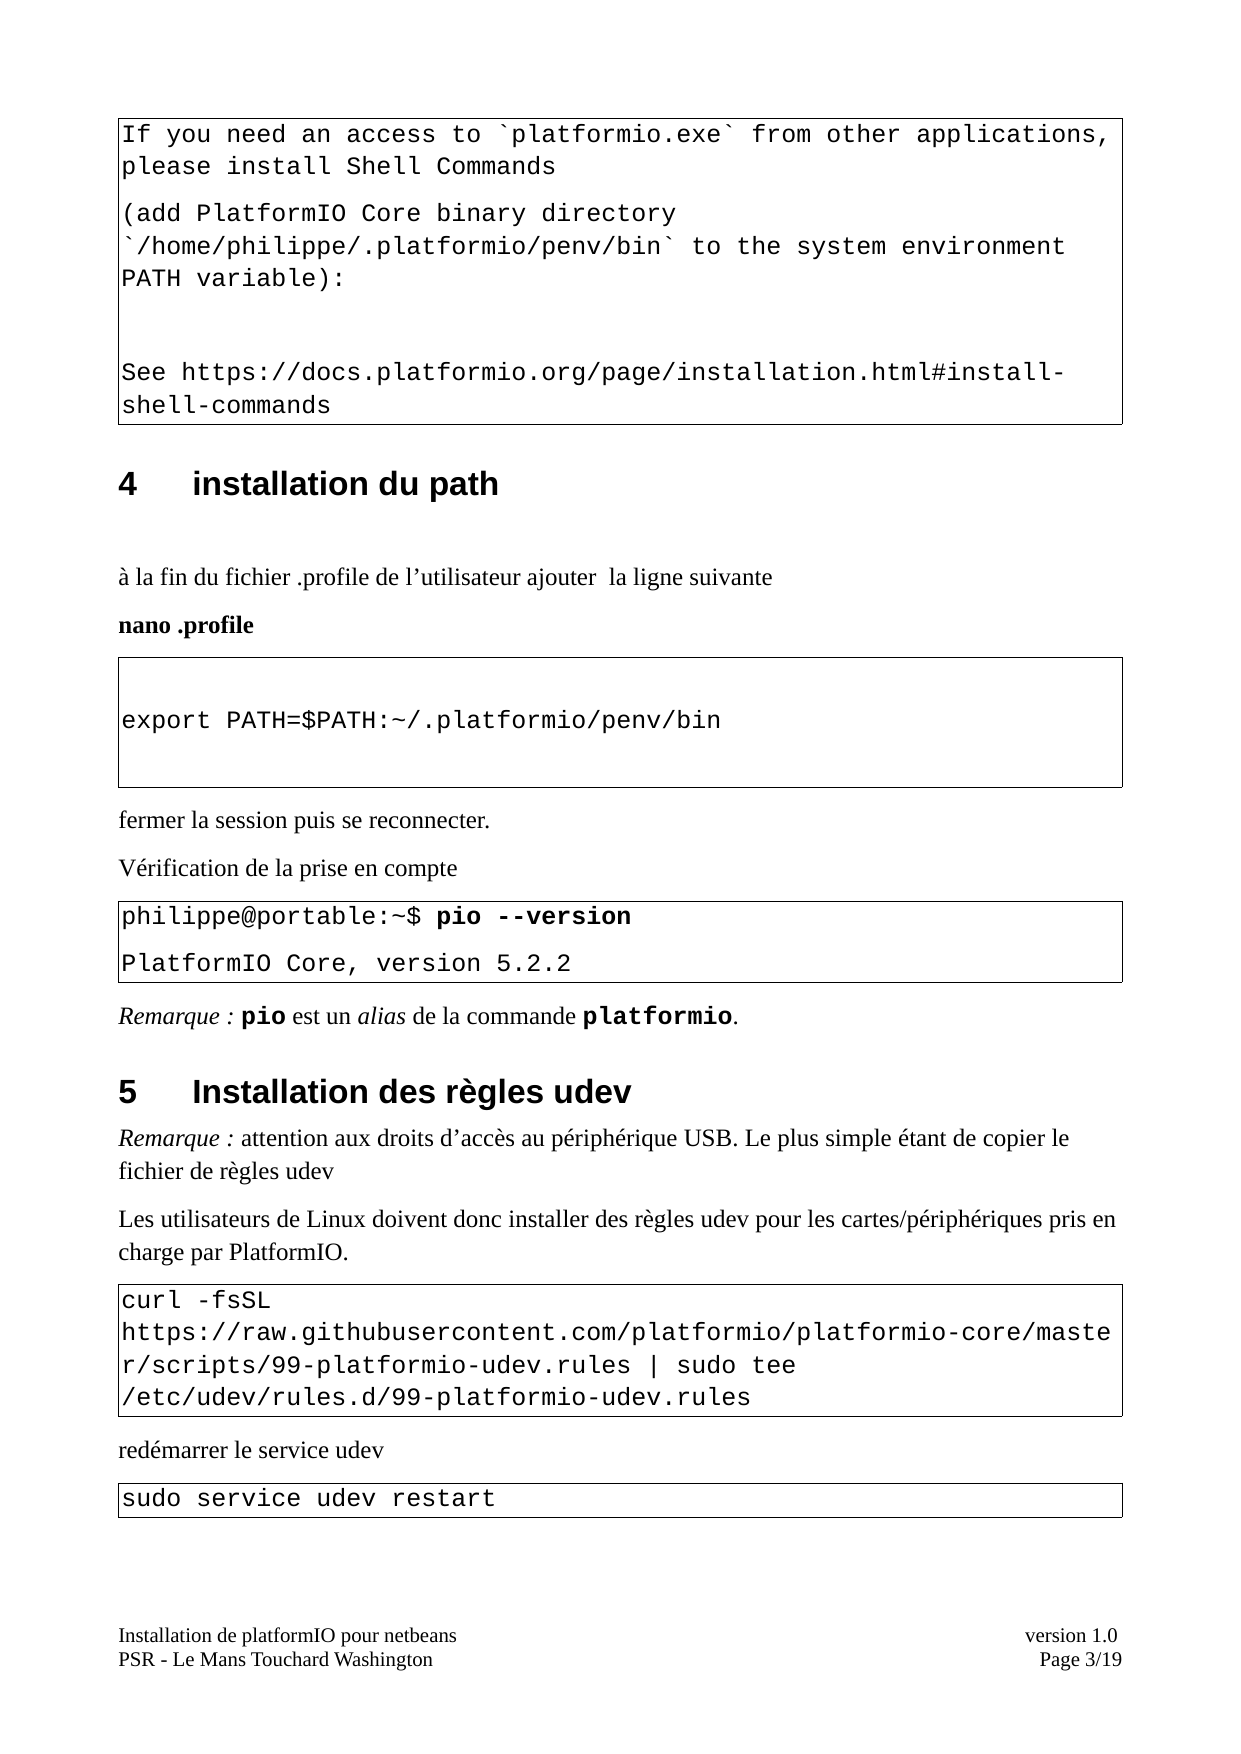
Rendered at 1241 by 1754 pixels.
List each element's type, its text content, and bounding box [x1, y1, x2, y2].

text Vérification de la prise en compte [118, 853, 1122, 882]
text sudo service udev restart [119, 1484, 1122, 1517]
text à la fin du fichier .profile de l’utilisateur ajouter la ligne suivante [118, 562, 1122, 591]
text If you need an access to `platformio.exe` from other applications, please install Shell Commands [119, 119, 1122, 182]
text nano .profile [118, 610, 1122, 638]
text See https://docs.platformio.org/page/installation.html#install-shell-commands [119, 357, 1122, 424]
text export PATH=$PATH:~/.platformio/penv/bin [119, 705, 1122, 736]
text (add PlatformIO Core binary directory `/home/philippe/.platformio/penv/bin` to the system environment PATH variable): [119, 198, 1122, 294]
subtitle installation du path [118, 463, 1122, 502]
text fermer la session puis se reconnecter. [118, 806, 1122, 834]
text Remarque : pio est un alias de la commande platformio. [118, 1001, 1122, 1032]
text redémarrer le service udev [118, 1435, 1122, 1464]
text philippe@portable:~$ pio --version [119, 902, 1122, 932]
text PlatformIO Core, version 5.2.2 [119, 948, 1122, 982]
text Les utilisateurs de Linux doivent donc installer des règles udev pour les cartes/périphériques pris en charge par PlatformIO. [118, 1204, 1122, 1265]
subtitle Installation des règles udev [118, 1072, 1122, 1111]
text Remarque : attention aux droits d’accès au périphérique USB. Le plus simple étant de copier le fichier de règles udev [118, 1123, 1122, 1185]
text curl -fsSL https://raw.githubusercontent.com/platformio/platformio-core/master/scripts/99-platformio-udev.rules | sudo tee /etc/udev/rules.d/99-platformio-udev.rules [119, 1285, 1122, 1416]
